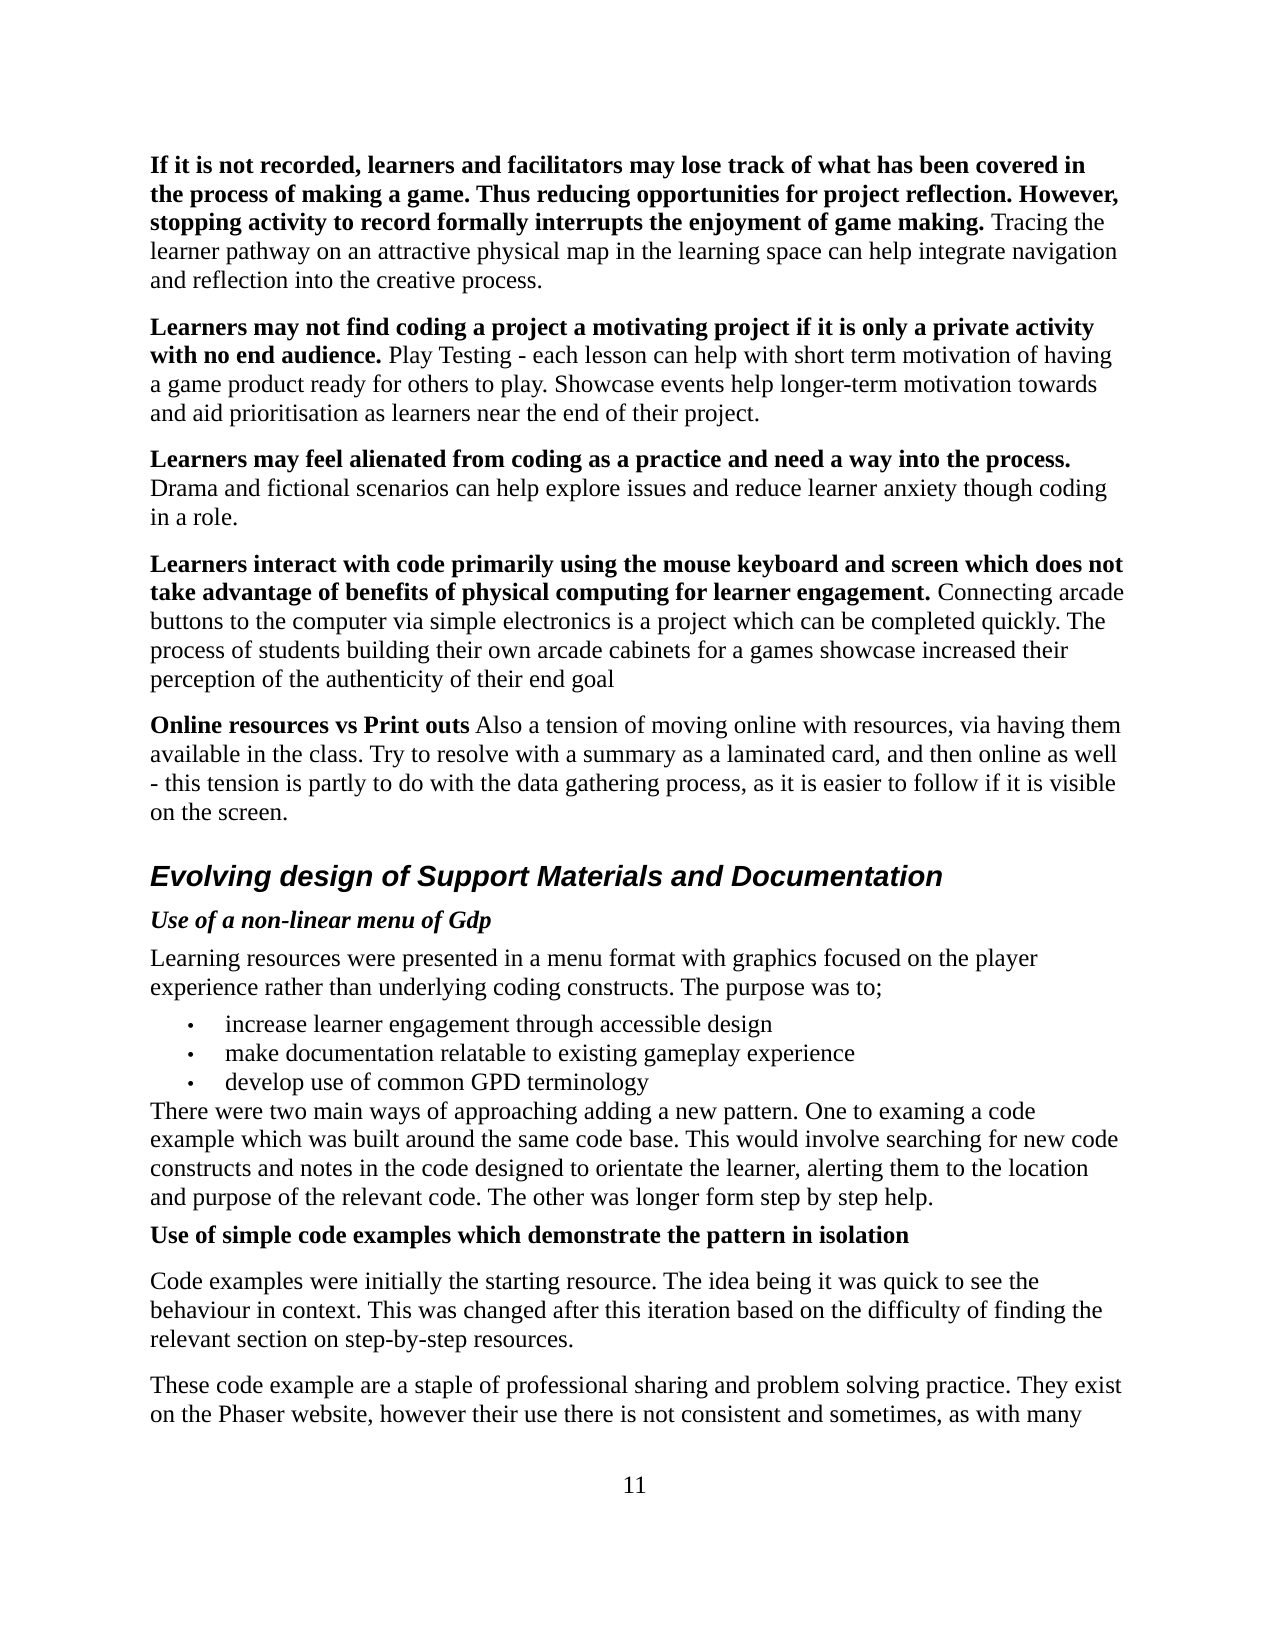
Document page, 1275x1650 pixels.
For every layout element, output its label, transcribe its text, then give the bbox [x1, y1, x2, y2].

list increase learner engagement through accessible design [187, 1009, 1125, 1038]
text Learners may feel alienated from coding as a practice and need a way into the process. Drama and fictional scenarios can help explore issues and reduce learner anxiety though coding in a role. [150, 444, 1125, 531]
text If it is not recorded, learners and facilitators may lose track of what has been covered in the process of making a game. Thus reducing opportunities for project reflection. However, stopping activity to record formally interrupts the enjoyment of game making. Tracing the learner pathway on an attractive physical map in the learning space can help integrate navigation and reflection into the creative process. [150, 150, 1125, 294]
text Learners interact with code primarily using the mouse keyboard and screen which does not take advantage of benefits of physical computing for learner engagement. Connecting arcade buttons to the computer via simple electronics is a project which can be completed quickly. The process of students building their own arcade cabinets for a games showcase increased their perception of the authenticity of their end goal [150, 549, 1125, 692]
subtitle Evolving design of Support Materials and Documentation [150, 859, 1125, 893]
text Learners may not find coding a project a motivating project if it is only a private activity with no end audience. Play Testing - each lesson can help with short term motivation of having a game product ready for others to play. Showcase events help longer-term motivation towards and aid prioritisation as learners near the end of their project. [150, 312, 1125, 427]
text There were two main ways of approaching adding a new pattern. One to examing a code example which was built around the same code base. This would involve searching for new code constructs and notes in the code designed to orientate the learner, alerting them to the location and purpose of the relevant code. The other was longer form step by step help. [150, 1096, 1125, 1211]
list develop use of common GPD terminology [187, 1067, 1125, 1096]
text These code example are a staple of professional sharing and problem solving practice. They exist on the Phaser website, however their use there is not consistent and sometimes, as with many [150, 1371, 1125, 1428]
text Use of a non-linear menu of Gdp [150, 905, 1125, 934]
list make documentation relatable to existing gameplay experience [187, 1038, 1125, 1067]
text Use of simple code examples which demonstrate the pattern in isolation [150, 1220, 1125, 1248]
text Code examples were initially the starting resource. The idea being it was quick to see the behaviour in context. This was changed after this iteration based on the difficulty of finding the relevant section on step-by-step resources. [150, 1266, 1125, 1353]
text Learning resources were presented in a menu format with graphics focused on the player experience rather than underlying coding constructs. The purpose was to; [150, 943, 1125, 1001]
text Online resources vs Print outs Also a tension of moving online with resources, via having them available in the class. Try to resolve with a summary as a laminated card, and then online as well - this tension is partly to do with the data gathering process, as it is easier to follow if it is visible on the screen. [150, 710, 1125, 825]
